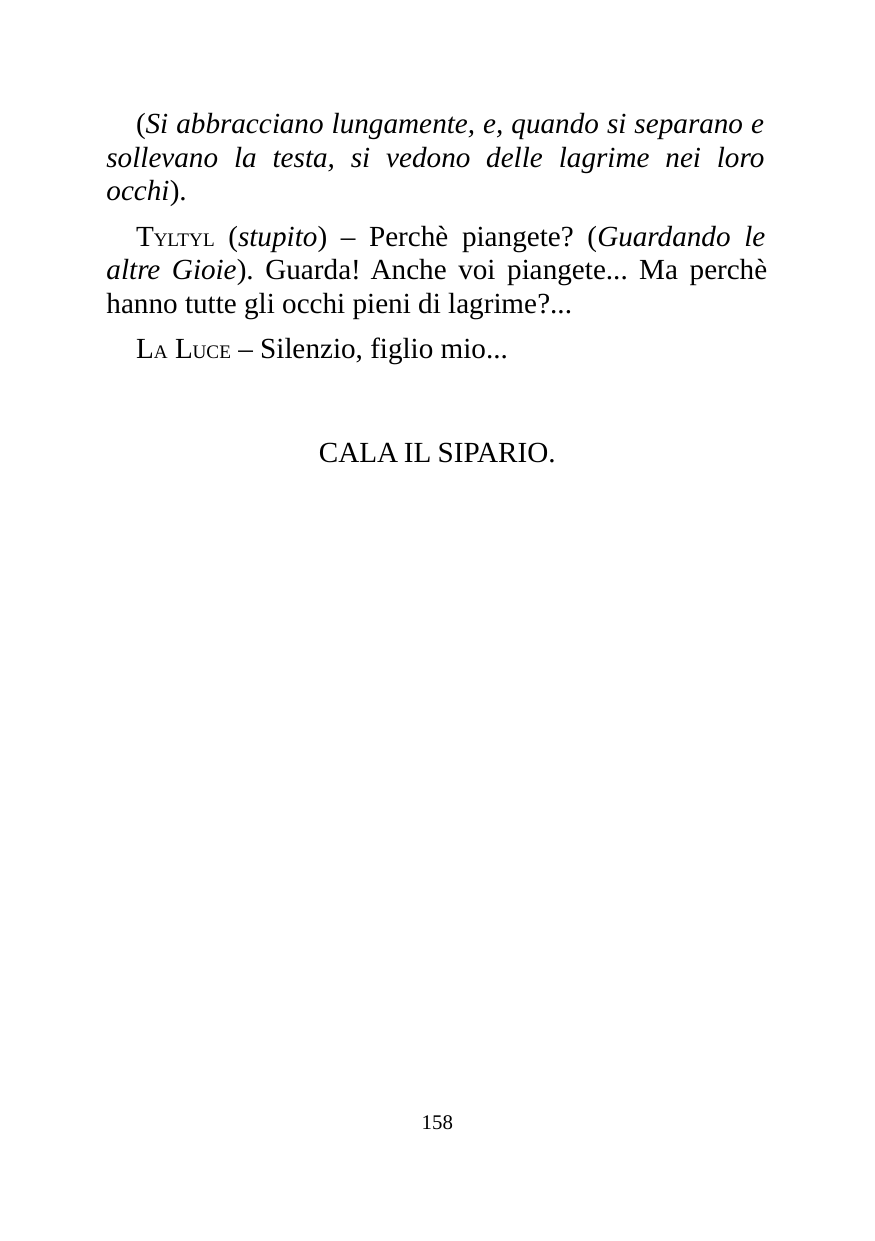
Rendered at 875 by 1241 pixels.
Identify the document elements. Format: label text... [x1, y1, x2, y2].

text (Si abbracciano lungamente, e, quando si separano e sollevano la testa, si vedono delle lagrime nei loro occhi). [106, 106, 768, 207]
text CALA IL SIPARIO. [106, 435, 768, 469]
text La Luce – Silenzio, figlio mio... [106, 331, 768, 364]
text Tyltyl (stupito) – Perchè piangete? (Guardando le altre Gioie). Guarda! Anche voi piangete... Ma perchè hanno tutte gli occhi pieni di lagrime?... [106, 219, 768, 319]
